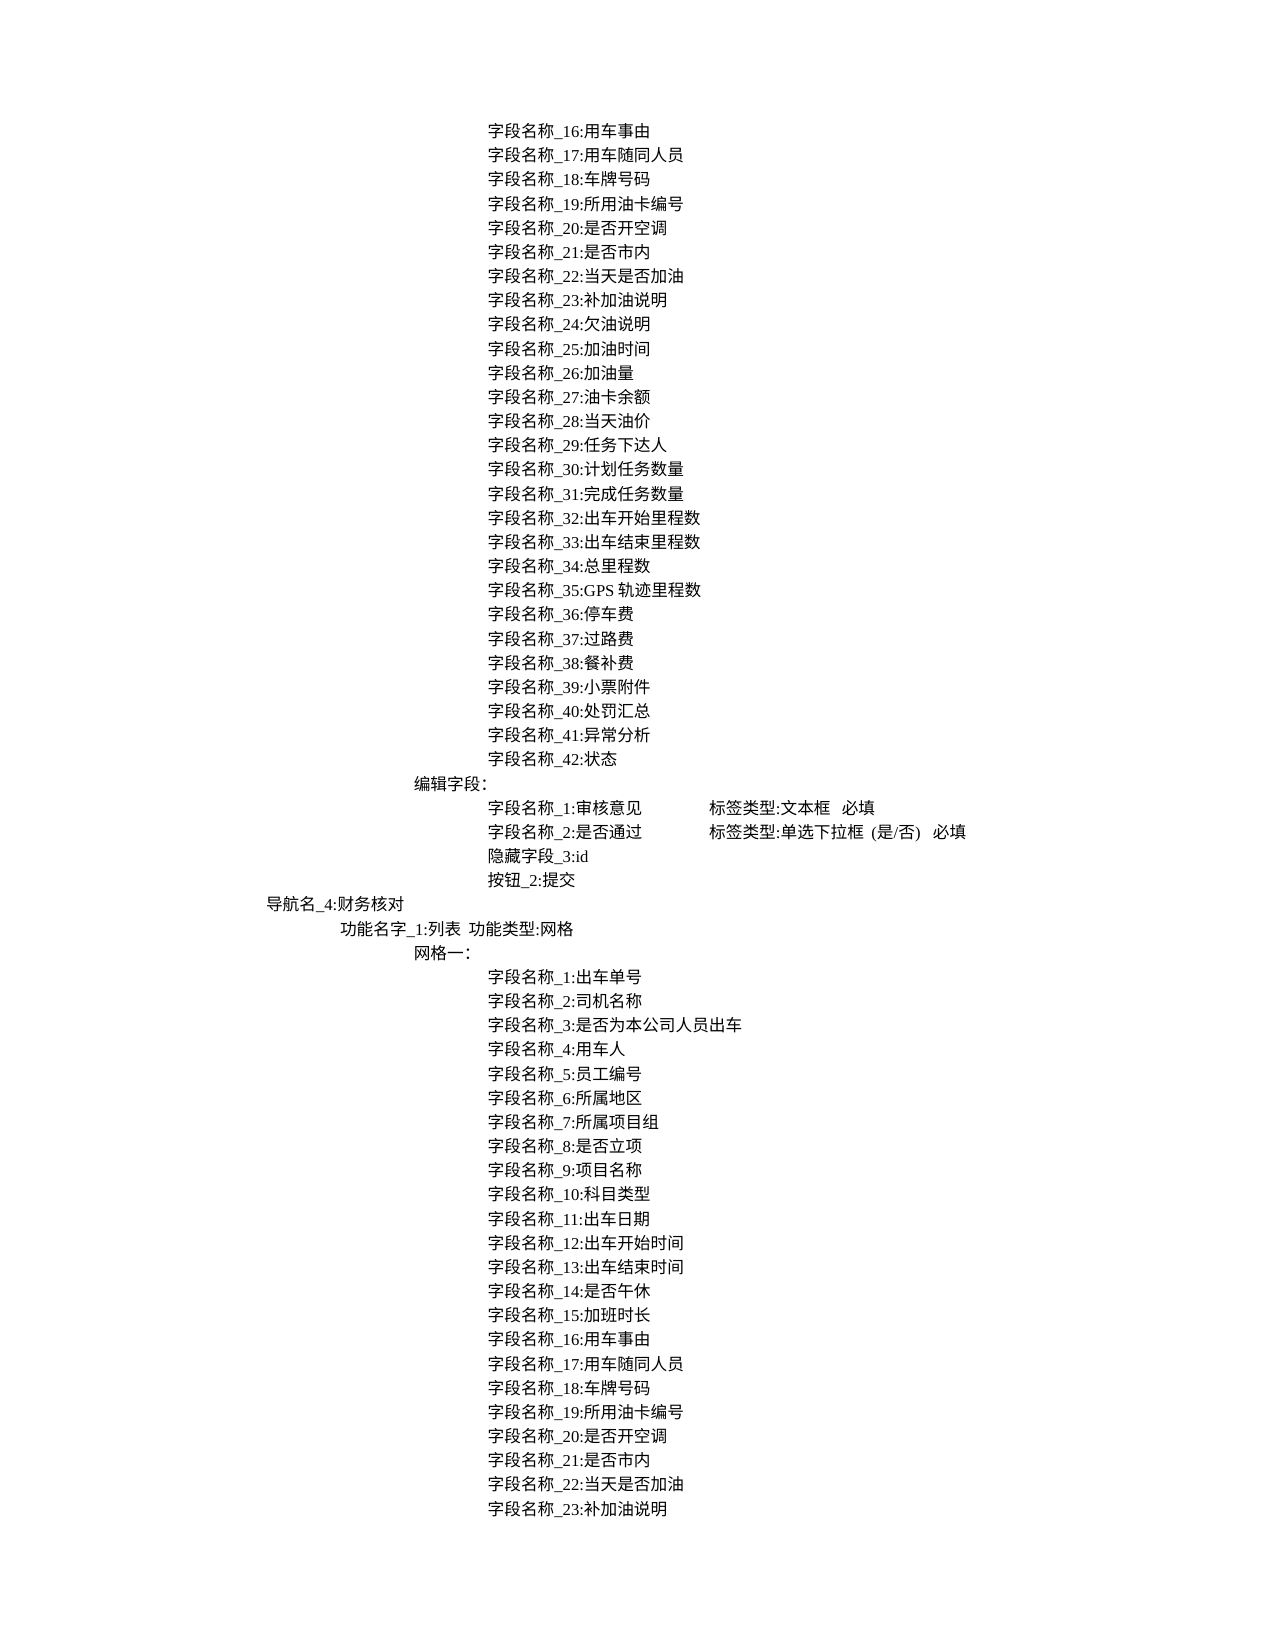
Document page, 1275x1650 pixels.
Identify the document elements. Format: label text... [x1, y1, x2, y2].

text 字段名称_14:是否午休 [118, 1278, 1157, 1302]
text 字段名称_23:补加油说明 [118, 1496, 1157, 1520]
text 按钮_2:提交 [118, 867, 1157, 891]
text 字段名称_16:用车事由 [118, 1326, 1157, 1351]
text 功能名字_1:列表 功能类型:网格 [118, 916, 1157, 940]
text 字段名称_2:司机名称 [118, 988, 1157, 1012]
text 字段名称_5:员工编号 [118, 1061, 1157, 1085]
text 字段名称_42:状态 [118, 746, 1157, 771]
text 字段名称_35:GPS轨迹里程数 [118, 577, 1157, 601]
text 字段名称_2:是否通过 标签类型:单选下拉框 (是/否) 必填 [118, 819, 1157, 843]
text 字段名称_12:出车开始时间 [118, 1230, 1157, 1254]
text 字段名称_15:加班时长 [118, 1302, 1157, 1326]
text 导航名_4:财务核对 [118, 891, 1157, 916]
text 字段名称_27:油卡余额 [118, 384, 1157, 408]
text 字段名称_19:所用油卡编号 [118, 1399, 1157, 1423]
text 字段名称_26:加油量 [118, 360, 1157, 384]
text 字段名称_39:小票附件 [118, 674, 1157, 698]
text 字段名称_1:出车单号 [118, 964, 1157, 988]
text 字段名称_24:欠油说明 [118, 311, 1157, 336]
text 字段名称_41:异常分析 [118, 722, 1157, 746]
text 字段名称_29:任务下达人 [118, 432, 1157, 456]
text 字段名称_7:所属项目组 [118, 1109, 1157, 1133]
text 字段名称_21:是否市内 [118, 239, 1157, 263]
text 字段名称_18:车牌号码 [118, 166, 1157, 191]
text 字段名称_3:是否为本公司人员出车 [118, 1012, 1157, 1036]
text 字段名称_18:车牌号码 [118, 1375, 1157, 1399]
text 字段名称_38:餐补费 [118, 650, 1157, 674]
text 字段名称_32:出车开始里程数 [118, 505, 1157, 529]
text 字段名称_11:出车日期 [118, 1206, 1157, 1230]
text 字段名称_40:处罚汇总 [118, 698, 1157, 722]
text 字段名称_21:是否市内 [118, 1447, 1157, 1471]
text 字段名称_17:用车随同人员 [118, 142, 1157, 166]
text 字段名称_22:当天是否加油 [118, 263, 1157, 287]
text 字段名称_9:项目名称 [118, 1157, 1157, 1181]
text 字段名称_20:是否开空调 [118, 1423, 1157, 1447]
text 字段名称_13:出车结束时间 [118, 1254, 1157, 1278]
text 字段名称_10:科目类型 [118, 1181, 1157, 1206]
text 字段名称_36:停车费 [118, 601, 1157, 626]
text 字段名称_30:计划任务数量 [118, 456, 1157, 481]
text 字段名称_6:所属地区 [118, 1085, 1157, 1109]
text 字段名称_20:是否开空调 [118, 215, 1157, 239]
text 字段名称_28:当天油价 [118, 408, 1157, 432]
text 字段名称_33:出车结束里程数 [118, 529, 1157, 553]
text 编辑字段： [118, 771, 1157, 795]
text 字段名称_23:补加油说明 [118, 287, 1157, 311]
text 字段名称_25:加油时间 [118, 336, 1157, 360]
text 字段名称_4:用车人 [118, 1036, 1157, 1061]
text 字段名称_22:当天是否加油 [118, 1471, 1157, 1496]
text 字段名称_16:用车事由 [118, 118, 1157, 142]
text 网格一： [118, 940, 1157, 964]
text 隐藏字段_3:id [118, 843, 1157, 867]
text 字段名称_17:用车随同人员 [118, 1351, 1157, 1375]
text 字段名称_34:总里程数 [118, 553, 1157, 577]
text 字段名称_19:所用油卡编号 [118, 191, 1157, 215]
text 字段名称_31:完成任务数量 [118, 481, 1157, 505]
text 字段名称_8:是否立项 [118, 1133, 1157, 1157]
text 字段名称_1:审核意见 标签类型:文本框 必填 [118, 795, 1157, 819]
text 字段名称_37:过路费 [118, 626, 1157, 650]
